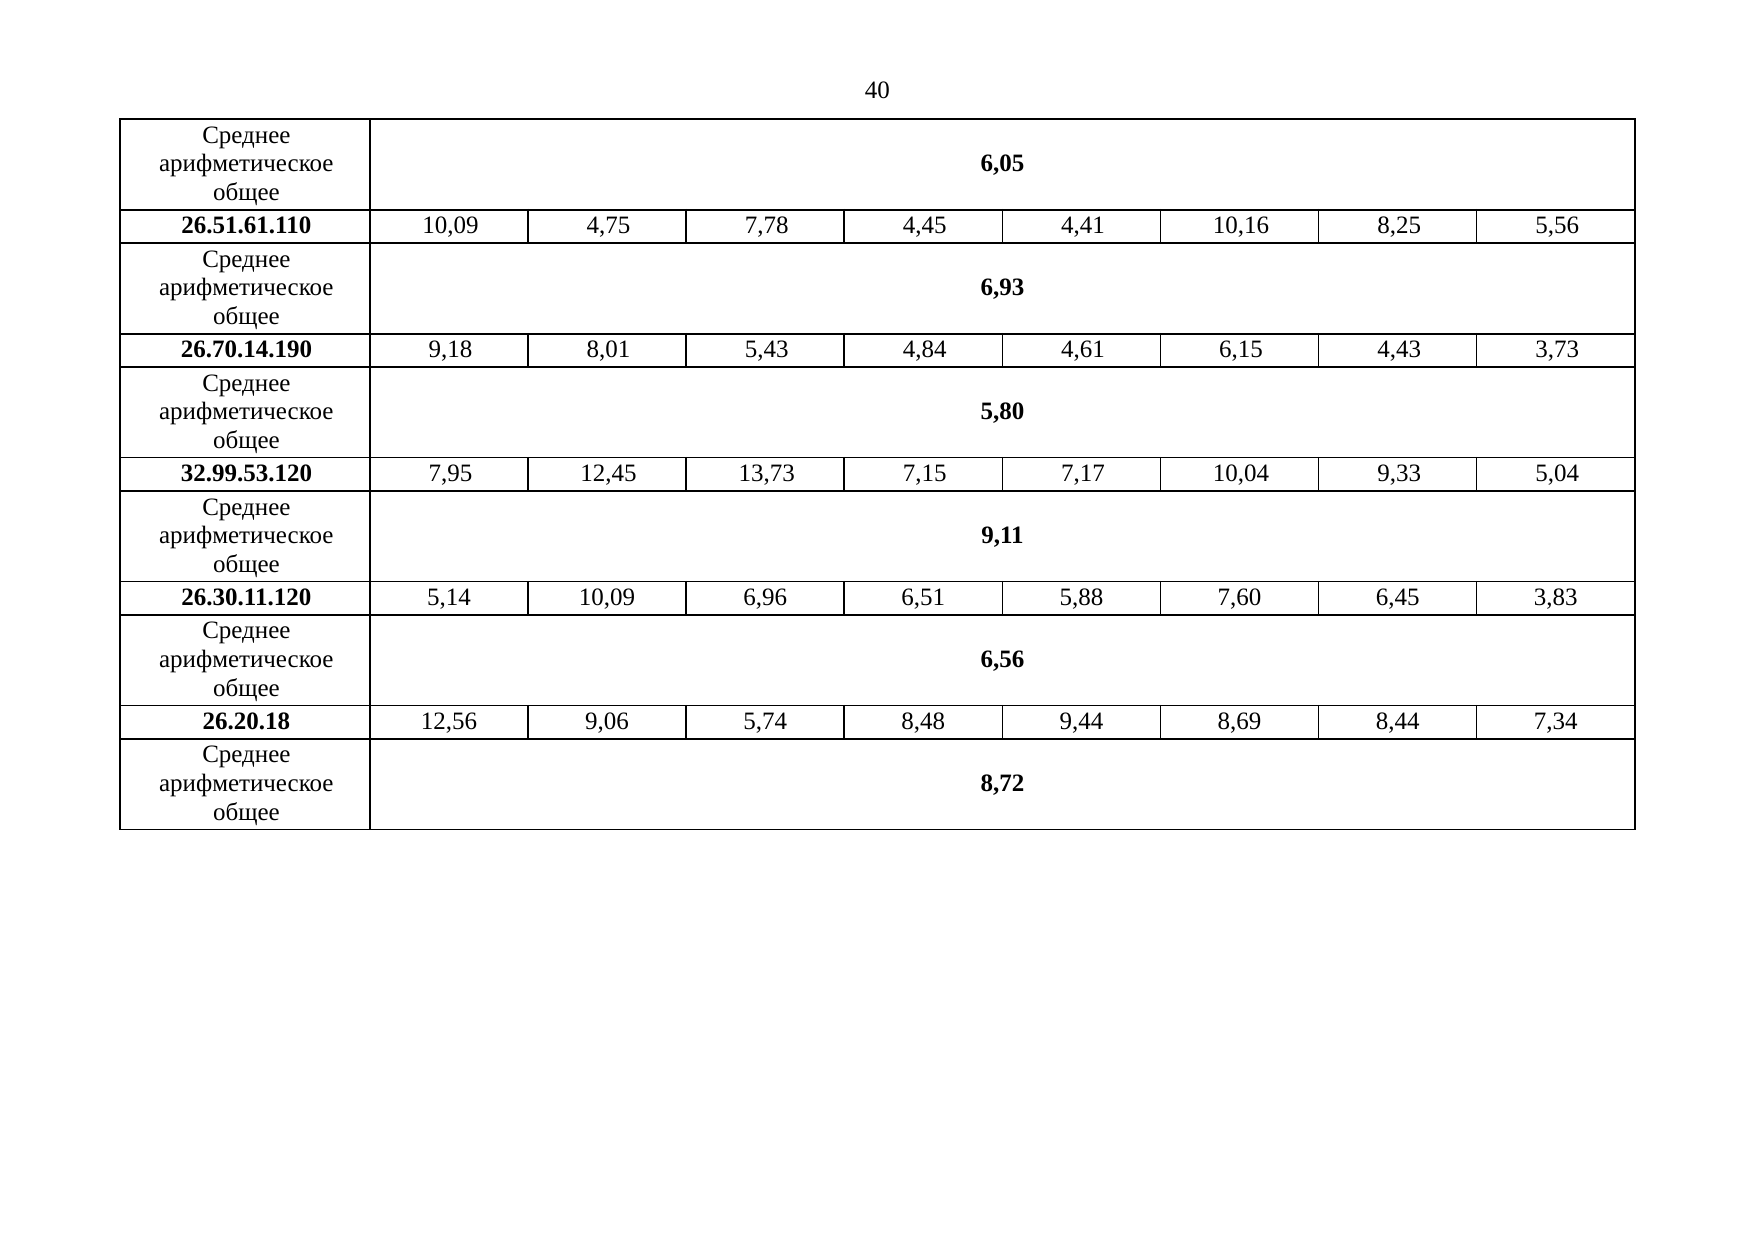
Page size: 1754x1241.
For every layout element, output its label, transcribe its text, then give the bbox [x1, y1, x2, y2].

table_cell 7,60 [1161, 582, 1318, 614]
table_cell Среднее арифметическое общее [121, 368, 369, 457]
table_cell 7,95 [371, 458, 527, 490]
table_cell 6,51 [845, 582, 1002, 614]
table_cell 12,45 [529, 458, 685, 490]
table_cell 9,44 [1003, 706, 1160, 738]
table_cell Среднее арифметическое общее [121, 616, 369, 705]
table_cell 9,18 [371, 335, 527, 366]
table_cell 3,83 [1477, 582, 1634, 614]
table_cell 4,45 [845, 211, 1002, 242]
table_cell 9,33 [1319, 458, 1476, 490]
table_cell 26.70.14.190 [121, 335, 369, 366]
table_cell 8,69 [1161, 706, 1318, 738]
table_cell 5,74 [687, 706, 843, 738]
table_cell 13,73 [687, 458, 843, 490]
table_cell 12,56 [371, 706, 527, 738]
table_cell 5,04 [1477, 458, 1634, 490]
table_cell 26.51.61.110 [121, 211, 369, 242]
table_cell 5,56 [1477, 211, 1634, 242]
table_cell 10,09 [371, 211, 527, 242]
table_cell 8,25 [1319, 211, 1476, 242]
table_cell 4,43 [1319, 335, 1476, 366]
table_cell 5,43 [687, 335, 843, 366]
table_cell 26.30.11.120 [121, 582, 369, 614]
table_cell 8,01 [529, 335, 685, 366]
table_cell 5,88 [1003, 582, 1160, 614]
table_cell 10,09 [529, 582, 685, 614]
table_cell 9,11 [371, 492, 1634, 581]
table_cell 3,73 [1477, 335, 1634, 366]
table_cell Среднее арифметическое общее [121, 244, 369, 333]
table_cell 8,72 [371, 740, 1634, 829]
table_cell 8,48 [845, 706, 1002, 738]
table_cell 26.20.18 [121, 706, 369, 738]
table_cell 7,17 [1003, 458, 1160, 490]
table_cell 6,96 [687, 582, 843, 614]
table_cell 4,61 [1003, 335, 1160, 366]
table_cell 10,04 [1161, 458, 1318, 490]
table_cell Среднее арифметическое общее [121, 120, 369, 209]
table_cell 6,56 [371, 616, 1634, 705]
table_cell 5,80 [371, 368, 1634, 457]
table_cell 6,15 [1161, 335, 1318, 366]
table_cell 7,78 [687, 211, 843, 242]
table_cell 6,45 [1319, 582, 1476, 614]
table_cell 7,34 [1477, 706, 1634, 738]
table_cell Среднее арифметическое общее [121, 740, 369, 829]
table_cell 6,05 [371, 120, 1634, 209]
table_cell 4,41 [1003, 211, 1160, 242]
table_cell 8,44 [1319, 706, 1476, 738]
table_cell 4,84 [845, 335, 1002, 366]
table_cell 9,06 [529, 706, 685, 738]
table_cell 7,15 [845, 458, 1002, 490]
table_cell 32.99.53.120 [121, 458, 369, 490]
table_cell Среднее арифметическое общее [121, 492, 369, 581]
table_cell 5,14 [371, 582, 527, 614]
table_cell 10,16 [1161, 211, 1318, 242]
table_cell 4,75 [529, 211, 685, 242]
table_cell 6,93 [371, 244, 1634, 333]
